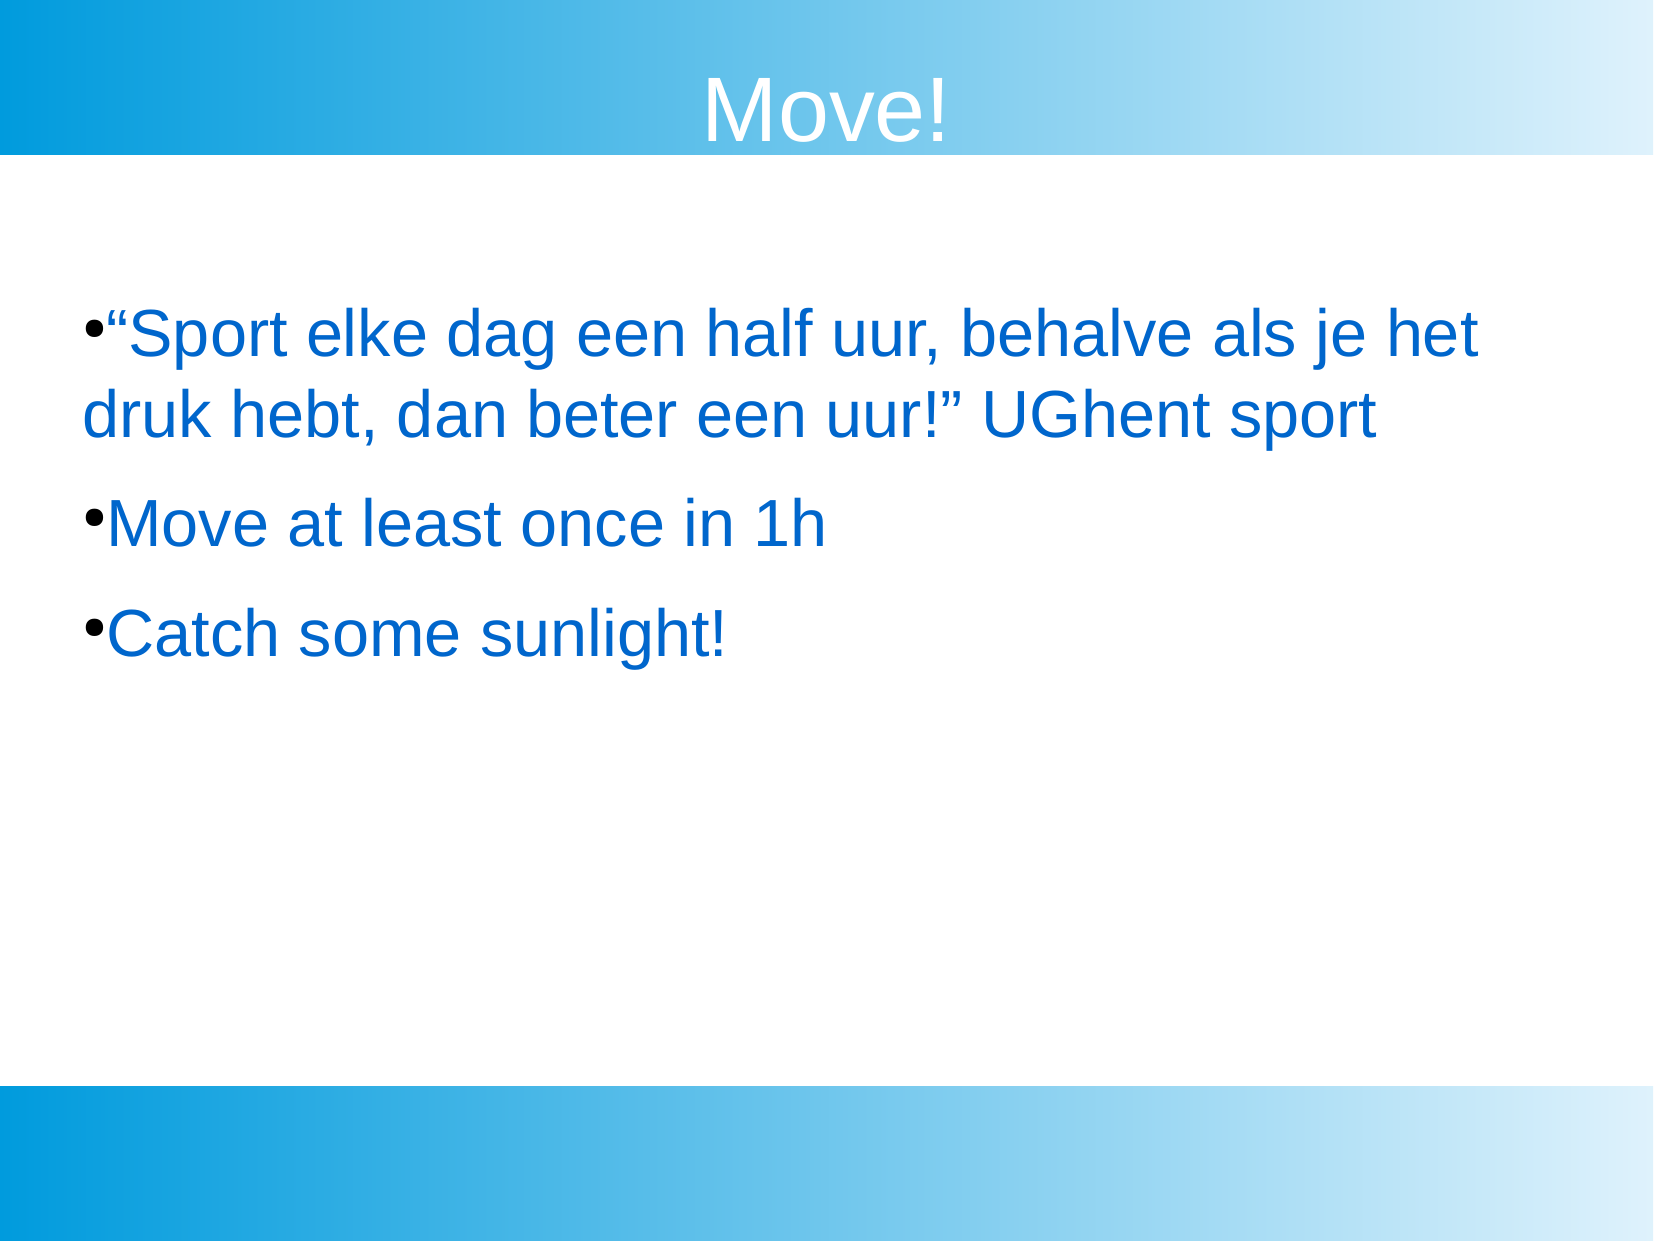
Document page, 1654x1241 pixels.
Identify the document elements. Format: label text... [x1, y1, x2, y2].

title Move! [82, 49, 1571, 155]
list “Sport elke dag een half uur, behalve als je het druk hebt, dan beter een uur!” UGhent sport Move at least once in 1h Catch some sunlight! [82, 290, 1571, 1010]
